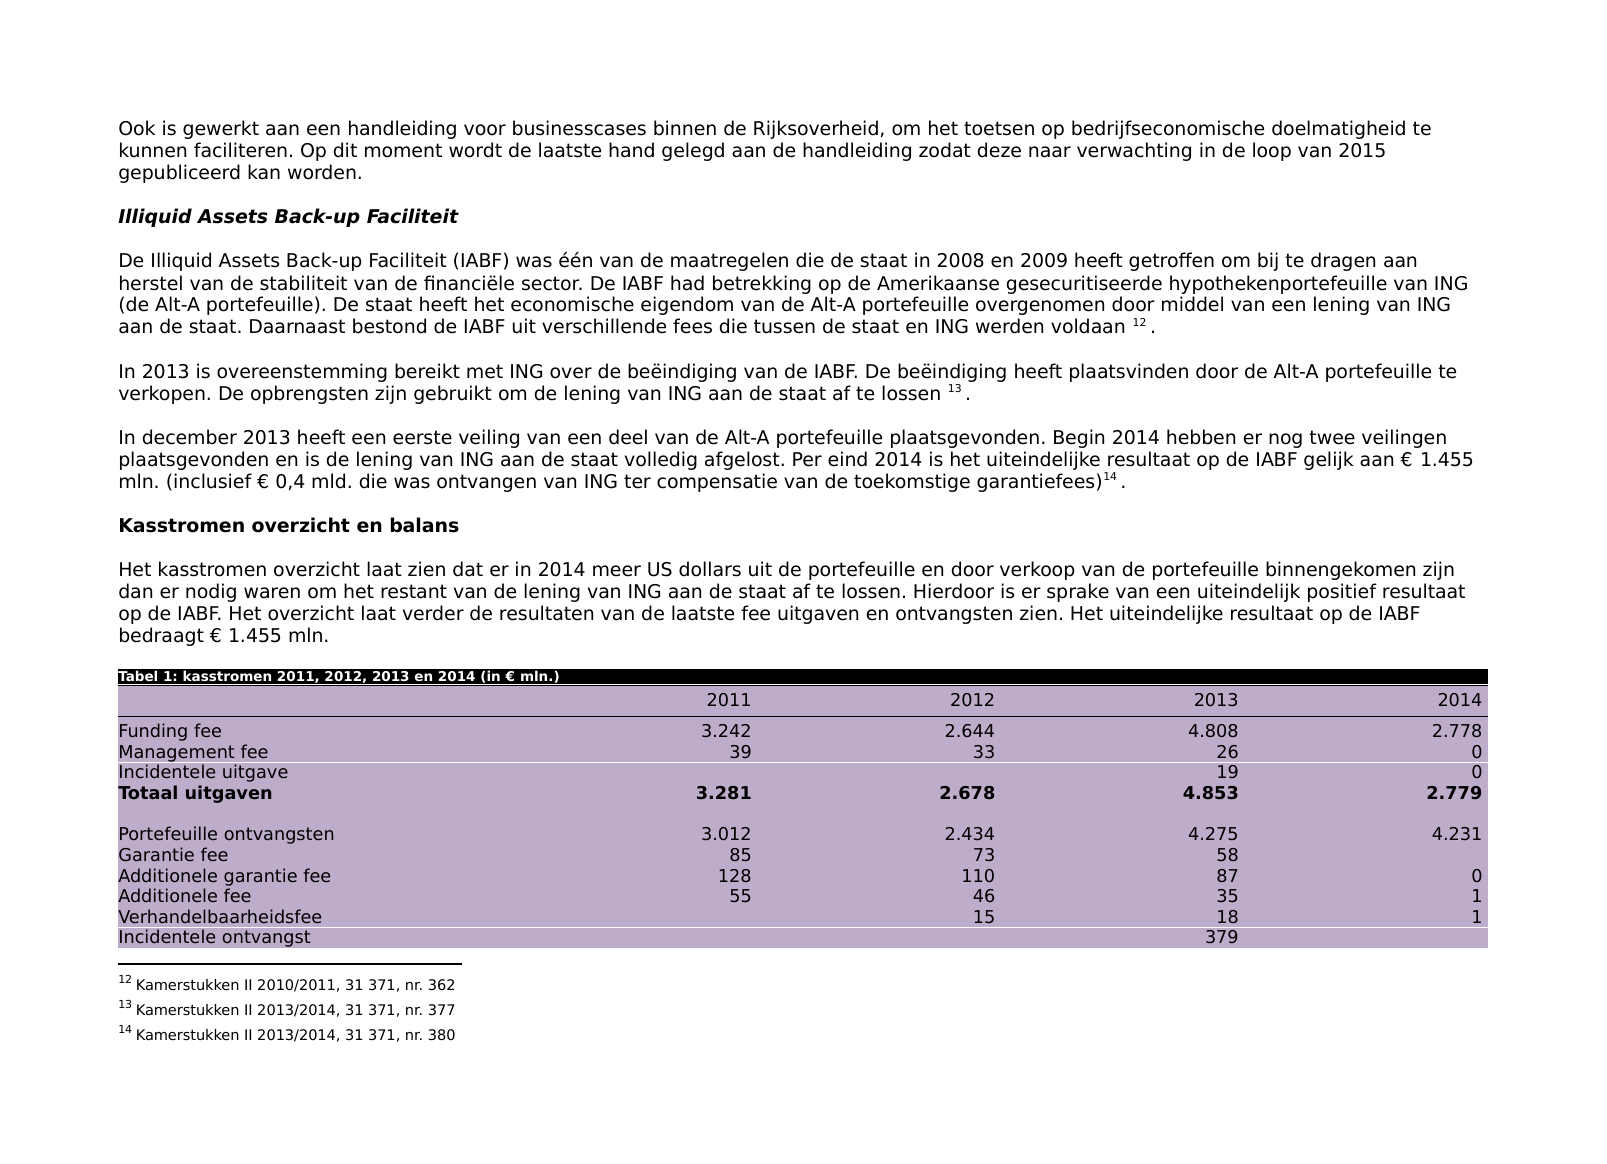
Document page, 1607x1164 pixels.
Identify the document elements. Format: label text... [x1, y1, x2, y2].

table_cell Additionele garantie fee [118, 866, 514, 886]
table_cell Funding fee [118, 717, 514, 742]
table_cell Portefeuille ontvangsten [118, 824, 514, 845]
table_cell 58 [1001, 845, 1244, 866]
text In december 2013 heeft een eerste veiling van een deel van de Alt-A portefeuille plaatsgevonden. Begin 2014 hebben er nog twee veilingen plaatsgevonden en is de lening van ING aan de staat volledig afgelost. Per eind 2014 is het uiteindelijke resultaat op de IABF gelijk aan € 1.455 mln. (inclusief € 0,4 mld. die was ontvangen van ING ter compensatie van de toekomstige garantiefees). [118, 427, 1488, 493]
table_cell 110 [758, 866, 1001, 886]
table_cell [118, 686, 514, 716]
table_cell 4.231 [1245, 824, 1488, 845]
table_cell [514, 928, 757, 948]
table_cell [514, 907, 757, 927]
table_cell 85 [514, 845, 757, 866]
text Kamerstukken II 2010/2011, 31 371, nr. 362 [118, 973, 1488, 995]
table_cell 0 [1245, 763, 1488, 783]
table_cell 0 [1245, 866, 1488, 886]
table_cell Garantie fee [118, 845, 514, 866]
subtitle Kasstromen overzicht en balans [118, 515, 1488, 537]
table_cell [758, 928, 1001, 948]
table_cell 35 [1001, 886, 1244, 907]
table_cell [1245, 845, 1488, 866]
table_cell 2.678 [758, 783, 1001, 804]
text Ook is gewerkt aan een handleiding voor businesscases binnen de Rijksoverheid, om het toetsen op bedrijfseconomische doelmatigheid te kunnen faciliteren. Op dit moment wordt de laatste hand gelegd aan de handleiding zodat deze naar verwachting in de loop van 2015 gepubliceerd kan worden. [118, 118, 1488, 184]
table_header Tabel 1: kasstromen 2011, 2012, 2013 en 2014 (in € mln.) [118, 669, 1488, 684]
table_cell 2011 [514, 686, 757, 716]
table_cell 2014 [1245, 686, 1488, 716]
table_cell 2012 [758, 686, 1001, 716]
table_cell 0 [1245, 742, 1488, 762]
table_cell 1 [1245, 886, 1488, 907]
text Het kasstromen overzicht laat zien dat er in 2014 meer US dollars uit de portefeuille en door verkoop van de portefeuille binnengekomen zijn dan er nodig waren om het restant van de lening van ING aan de staat af te lossen. Hierdoor is er sprake van een uiteindelijk positief resultaat op de IABF. Het overzicht laat verder de resultaten van de laatste fee uitgaven en ontvangsten zien. Het uiteindelijke resultaat op de IABF bedraagt € 1.455 mln. [118, 559, 1488, 647]
table_cell 39 [514, 742, 757, 762]
table_cell 19 [1001, 763, 1244, 783]
table_cell [1001, 804, 1244, 824]
table_cell 128 [514, 866, 757, 886]
table_cell 4.808 [1001, 717, 1244, 742]
table_cell 3.012 [514, 824, 757, 845]
table_cell [118, 804, 514, 824]
table_cell 3.242 [514, 717, 757, 742]
table_cell Verhandelbaarheidsfee [118, 907, 514, 927]
table_cell 73 [758, 845, 1001, 866]
text In 2013 is overeenstemming bereikt met ING over de beëindiging van de IABF. De beëindiging heeft plaatsvinden door de Alt-A portefeuille te verkopen. De opbrengsten zijn gebruikt om de lening van ING aan de staat af te lossen . [118, 361, 1488, 404]
table_cell [1245, 804, 1488, 824]
table_cell 87 [1001, 866, 1244, 886]
table_cell 379 [1001, 928, 1244, 948]
table_cell Totaal uitgaven [118, 783, 514, 804]
table_cell [514, 763, 757, 783]
table_cell [758, 804, 1001, 824]
table_cell 4.275 [1001, 824, 1244, 845]
table_cell Incidentele uitgave [118, 763, 514, 783]
table_cell Incidentele ontvangst [118, 928, 514, 948]
table_cell Additionele fee [118, 886, 514, 907]
table_cell [758, 763, 1001, 783]
table_cell 1 [1245, 907, 1488, 927]
table_cell 2.644 [758, 717, 1001, 742]
text Kamerstukken II 2013/2014, 31 371, nr. 377 [118, 998, 1488, 1020]
table_cell Management fee [118, 742, 514, 762]
table_cell 2013 [1001, 686, 1244, 716]
table_cell 2.434 [758, 824, 1001, 845]
table_cell 33 [758, 742, 1001, 762]
table_cell 2.778 [1245, 717, 1488, 742]
subtitle Illiquid Assets Back-up Faciliteit [118, 206, 1488, 228]
text De Illiquid Assets Back-up Faciliteit (IABF) was één van de maatregelen die de staat in 2008 en 2009 heeft getroffen om bij te dragen aan herstel van de stabiliteit van de financiële sector. De IABF had betrekking op de Amerikaanse gesecuritiseerde hypothekenportefeuille van ING (de Alt-A portefeuille). De staat heeft het economische eigendom van de Alt-A portefeuille overgenomen door middel van een lening van ING aan de staat. Daarnaast bestond de IABF uit verschillende fees die tussen de staat en ING werden voldaan . [118, 250, 1488, 338]
table_cell 46 [758, 886, 1001, 907]
text Kamerstukken II 2013/2014, 31 371, nr. 380 [118, 1023, 1488, 1045]
table_cell 2.779 [1245, 783, 1488, 804]
table_cell 55 [514, 886, 757, 907]
table_cell [1245, 928, 1488, 948]
table_cell [514, 804, 757, 824]
table_cell 18 [1001, 907, 1244, 927]
table_cell 4.853 [1001, 783, 1244, 804]
table_cell 3.281 [514, 783, 757, 804]
table_cell 26 [1001, 742, 1244, 762]
table_cell 15 [758, 907, 1001, 927]
